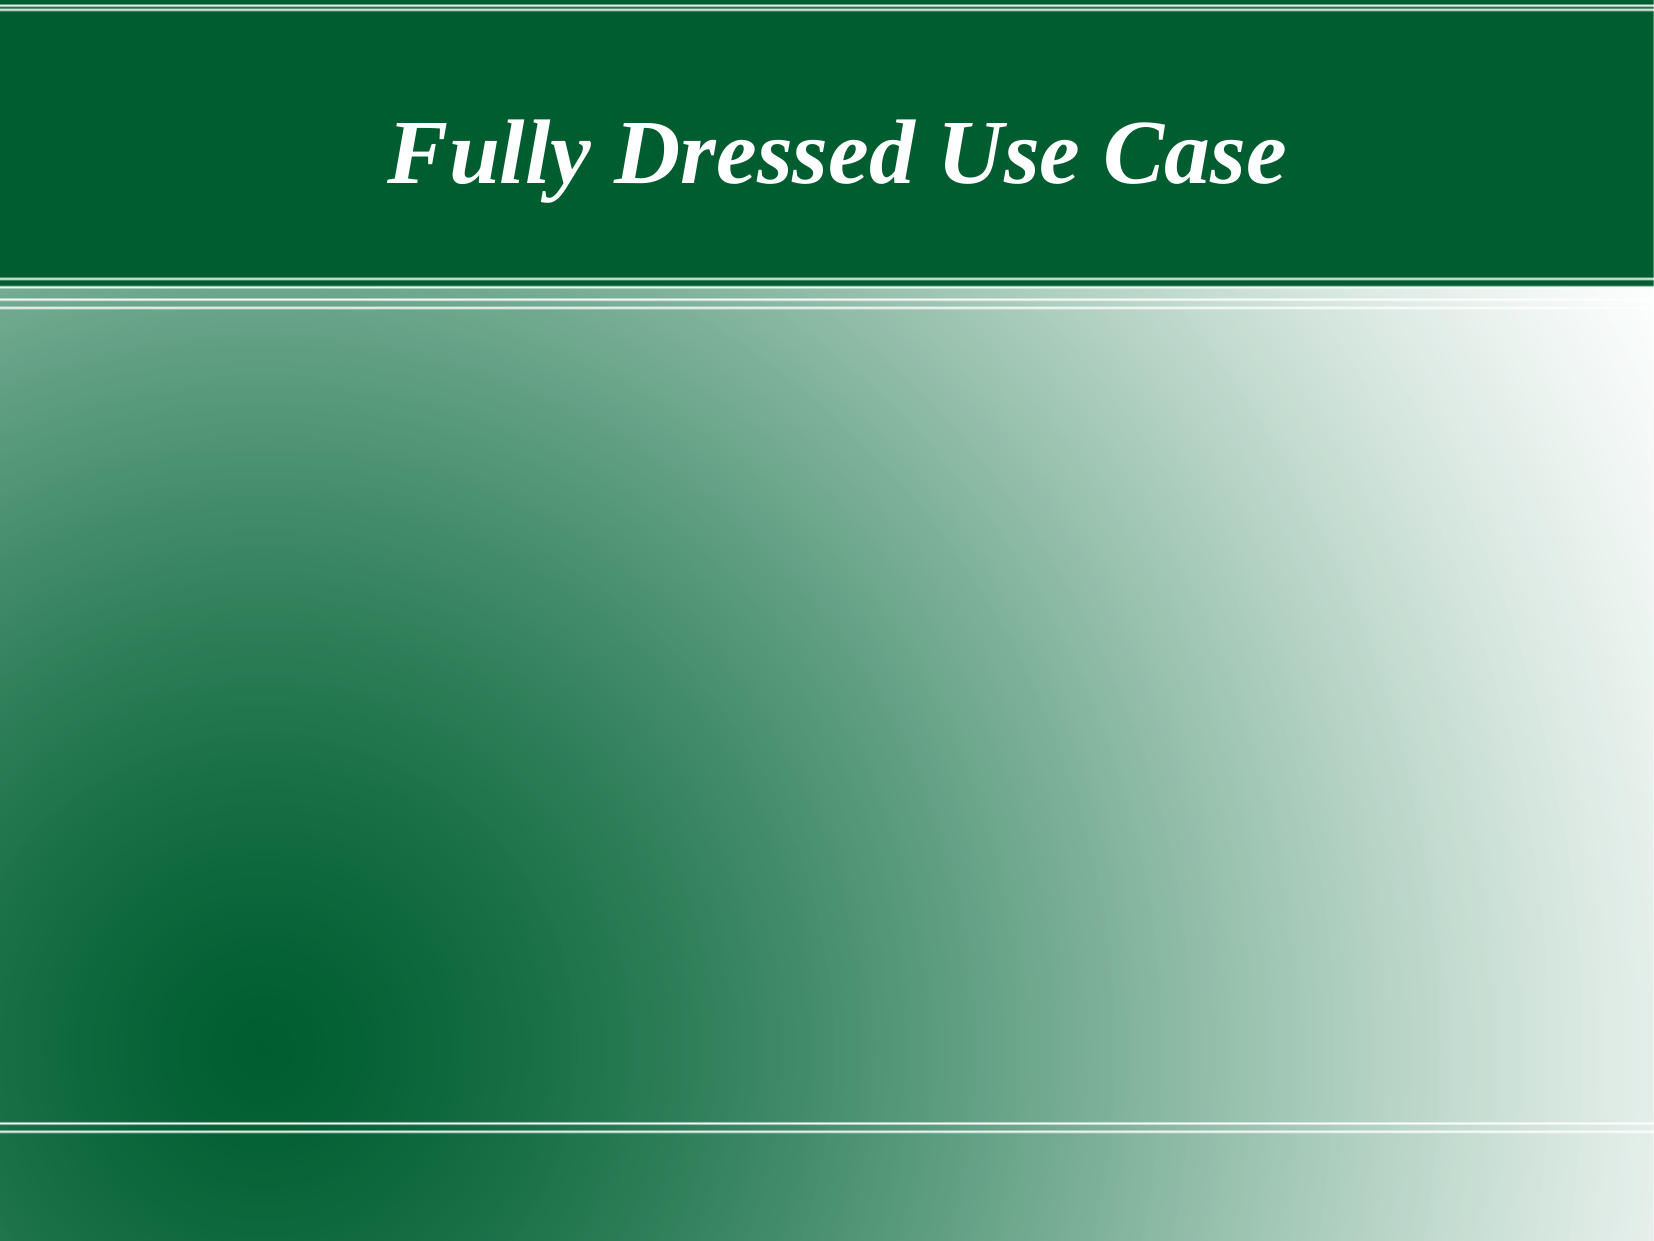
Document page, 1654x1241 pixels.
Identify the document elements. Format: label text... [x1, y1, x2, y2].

title Fully Dressed Use Case [82, 49, 1571, 257]
picture [0, 0, 1654, 1241]
